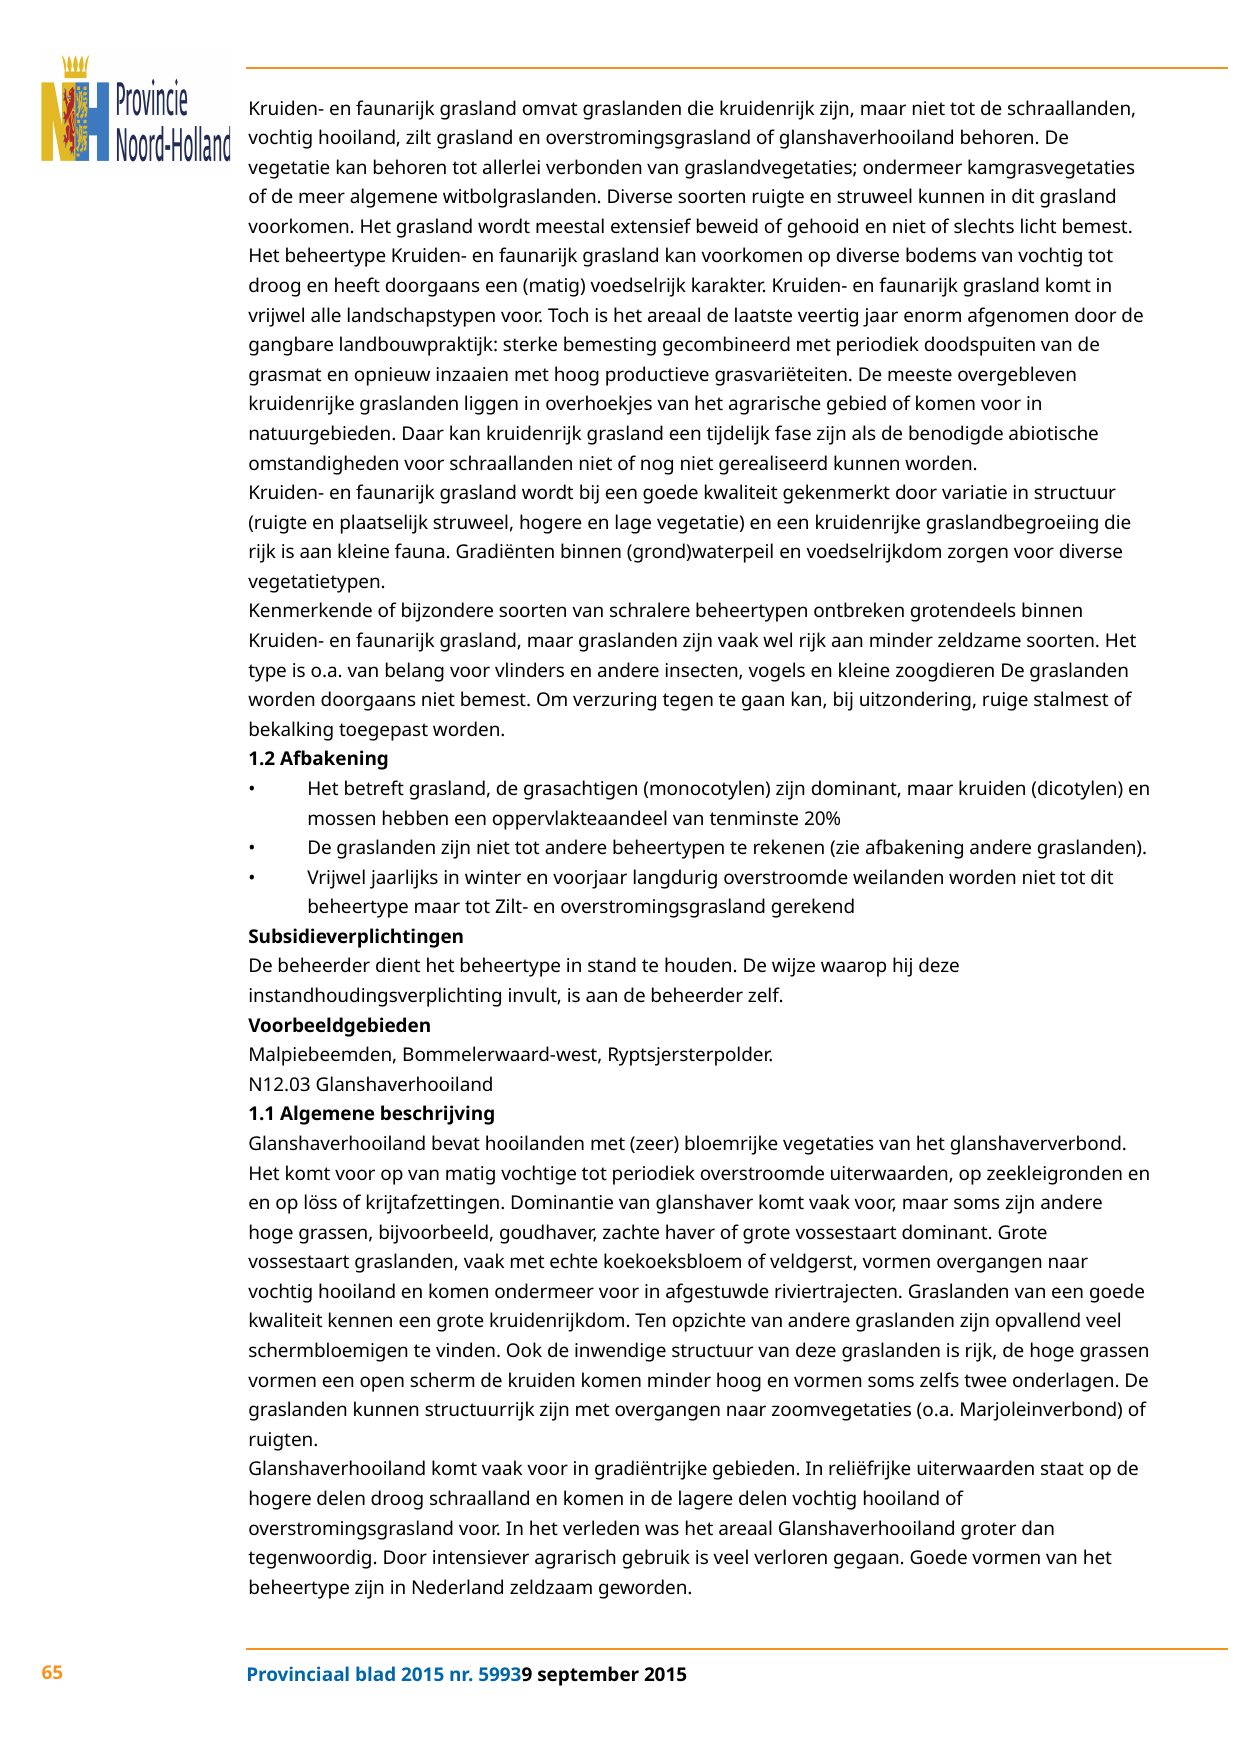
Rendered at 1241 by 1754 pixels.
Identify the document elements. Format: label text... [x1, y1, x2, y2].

text 1.2 Afbakening [248, 746, 1152, 771]
text De beheerder dient het beheertype in stand te houden. De wijze waarop hij deze instandhoudingsverplichting invult, is aan de beheerder zelf. [248, 953, 1152, 1008]
text Kenmerkende of bijzondere soorten van schralere beheertypen ontbreken grotendeels binnen Kruiden- en faunarijk grasland, maar graslanden zijn vaak wel rijk aan minder zeldzame soorten. Het type is o.a. van belang voor vlinders en andere insecten, vogels en kleine zoogdieren De graslanden worden doorgaans niet bemest. Om verzuring tegen te gaan kan, bij uitzondering, ruige stalmest of bekalking toegepast worden. [248, 598, 1152, 742]
text 1.1 Algemene beschrijving [248, 1101, 1152, 1126]
text Kruiden- en faunarijk grasland wordt bij een goede kwaliteit gekenmerkt door variatie in structuur (ruigte en plaatselijk struweel, hogere en lage vegetatie) en een kruidenrijke graslandbegroeiing die rijk is aan kleine fauna. Gradiënten binnen (grond)waterpeil en voedselrijkdom zorgen voor diverse vegetatietypen. [248, 479, 1152, 594]
text Subsidieverplichtingen [248, 923, 1152, 949]
text Voorbeeldgebieden [248, 1012, 1152, 1038]
text Kruiden- en faunarijk grasland omvat graslanden die kruidenrijk zijn, maar niet tot de schraallanden, vochtig hooiland, zilt grasland en overstromingsgrasland of glanshaverhooiland behoren. De vegetatie kan behoren tot allerlei verbonden van graslandvegetaties; ondermeer kamgrasvegetaties of de meer algemene witbolgraslanden. Diverse soorten ruigte en struweel kunnen in dit grasland voorkomen. Het grasland wordt meestal extensief beweid of gehooid en niet of slechts licht bemest. [248, 95, 1152, 239]
text Malpiebeemden, Bommelerwaard-west, Ryptsjersterpolder. [248, 1041, 1152, 1067]
list Het betreft grasland, de grasachtigen (monocotylen) zijn dominant, maar kruiden (dicotylen) en mossen hebben een oppervlakteaandeel van tenminste 20% [248, 775, 1152, 831]
text Glanshaverhooiland komt vaak voor in gradiëntrijke gebieden. In reliëfrijke uiterwaarden staat op de hogere delen droog schraalland en komen in de lagere delen vochtig hooiland of overstromingsgrasland voor. In het verleden was het areaal Glanshaverhooiland groter dan tegenwoordig. Door intensiever agrarisch gebruik is veel verloren gegaan. Goede vormen van het beheertype zijn in Nederland zeldzaam geworden. [248, 1456, 1152, 1600]
list De graslanden zijn niet tot andere beheertypen te rekenen (zie afbakening andere graslanden). [248, 834, 1152, 860]
text N12.03 Glanshaverhooiland [248, 1071, 1152, 1097]
list Vrijwel jaarlijks in winter en voorjaar langdurig overstroomde weilanden worden niet tot dit beheertype maar tot Zilt- en overstromingsgrasland gerekend [248, 864, 1152, 919]
text Glanshaverhooiland bevat hooilanden met (zeer) bloemrijke vegetaties van het glanshaververbond. Het komt voor op van matig vochtige tot periodiek overstroomde uiterwaarden, op zeekleigronden en en op löss of krijtafzettingen. Dominantie van glanshaver komt vaak voor, maar soms zijn andere hoge grassen, bijvoorbeeld, goudhaver, zachte haver of grote vossestaart dominant. Grote vossestaart graslanden, vaak met echte koekoeksbloem of veldgerst, vormen overgangen naar vochtig hooiland en komen ondermeer voor in afgestuwde riviertrajecten. Graslanden van een goede kwaliteit kennen een grote kruidenrijkdom. Ten opzichte van andere graslanden zijn opvallend veel schermbloemigen te vinden. Ook de inwendige structuur van deze graslanden is rijk, de hoge grassen vormen een open scherm de kruiden komen minder hoog en vormen soms zelfs twee onderlagen. De graslanden kunnen structuurrijk zijn met overgangen naar zoomvegetaties (o.a. Marjoleinverbond) of ruigten. [248, 1130, 1152, 1452]
text Het beheertype Kruiden- en faunarijk grasland kan voorkomen op diverse bodems van vochtig tot droog en heeft doorgaans een (matig) voedselrijk karakter. Kruiden- en faunarijk grasland komt in vrijwel alle landschapstypen voor. Toch is het areaal de laatste veertig jaar enorm afgenomen door de gangbare landbouwpraktijk: sterke bemesting gecombineerd met periodiek doodspuiten van de grasmat en opnieuw inzaaien met hoog productieve grasvariëteiten. De meeste overgebleven kruidenrijke graslanden liggen in overhoekjes van het agrarische gebied of komen voor in natuurgebieden. Daar kan kruidenrijk grasland een tijdelijk fase zijn als de benodigde abiotische omstandigheden voor schraallanden niet of nog niet gerealiseerd kunnen worden. [248, 243, 1152, 476]
picture [41, 47, 231, 172]
